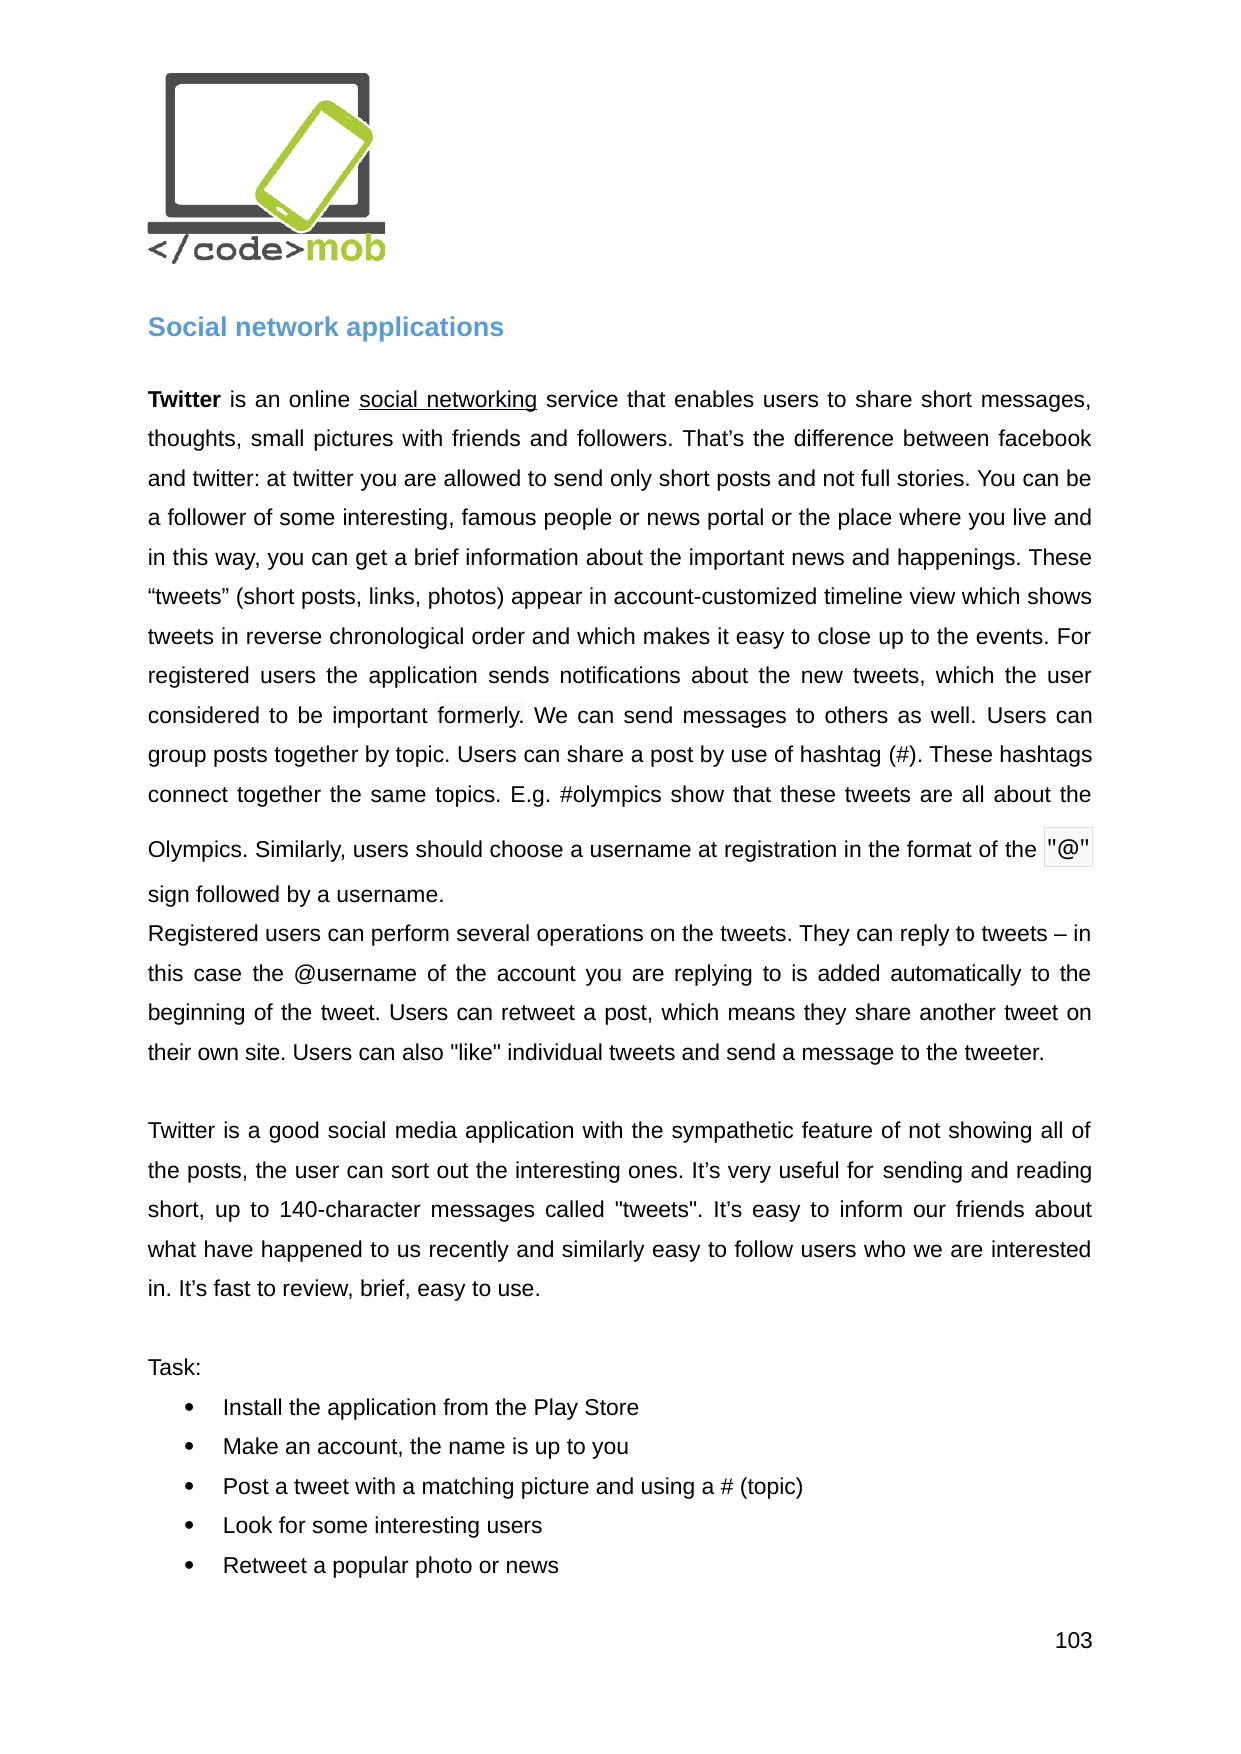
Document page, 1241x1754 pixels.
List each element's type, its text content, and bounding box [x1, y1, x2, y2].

subtitle Social network applications [148, 311, 1093, 342]
text Twitter is a good social media application with the sympathetic feature of not showing all of the posts, the user can sort out the interesting ones. It’s very useful for sending and reading short, up to 140-character messages called "tweets". It’s easy to inform our friends about what have happened to us recently and similarly easy to follow users who we are interested in. It’s fast to review, brief, easy to use. [148, 1117, 1093, 1302]
text Task: [148, 1354, 1093, 1381]
list Make an account, the name is up to you [185, 1433, 1093, 1460]
list Retweet a popular photo or news [185, 1552, 1093, 1578]
list Post a tweet with a matching picture and using a # (topic) [185, 1473, 1093, 1499]
picture [147, 73, 386, 264]
text Twitter is an online social networking service that enables users to share short messages, thoughts, small pictures with friends and followers. That’s the difference between facebook and twitter: at twitter you are allowed to send only short posts and not full stories. You can be a follower of some interesting, famous people or news portal or the place where you live and in this way, you can get a brief information about the important news and happenings. These “tweets” (short posts, links, photos) appear in account-customized timeline view which shows tweets in reverse chronological order and which makes it easy to close up to the events. For registered users the application sends notifications about the new tweets, which the user considered to be important formerly. We can send messages to others as well. Users can group posts together by topic. Users can share a post by use of hashtag (#). These hashtags connect together the same topics. E.g. #olympics show that these tweets are all about the Olympics. Similarly, users should choose a username at registration in the format of the "@" sign followed by a username. [148, 386, 1093, 907]
text Registered users can perform several operations on the tweets. They can reply to tweets – in this case the @username of the account you are replying to is added automatically to the beginning of the tweet. Users can retweet a post, which means they share another tweet on their own site. Users can also "like" individual tweets and send a message to the tweeter. [148, 920, 1093, 1065]
list Install the application from the Play Store [185, 1394, 1093, 1420]
list Look for some interesting users [185, 1512, 1093, 1539]
